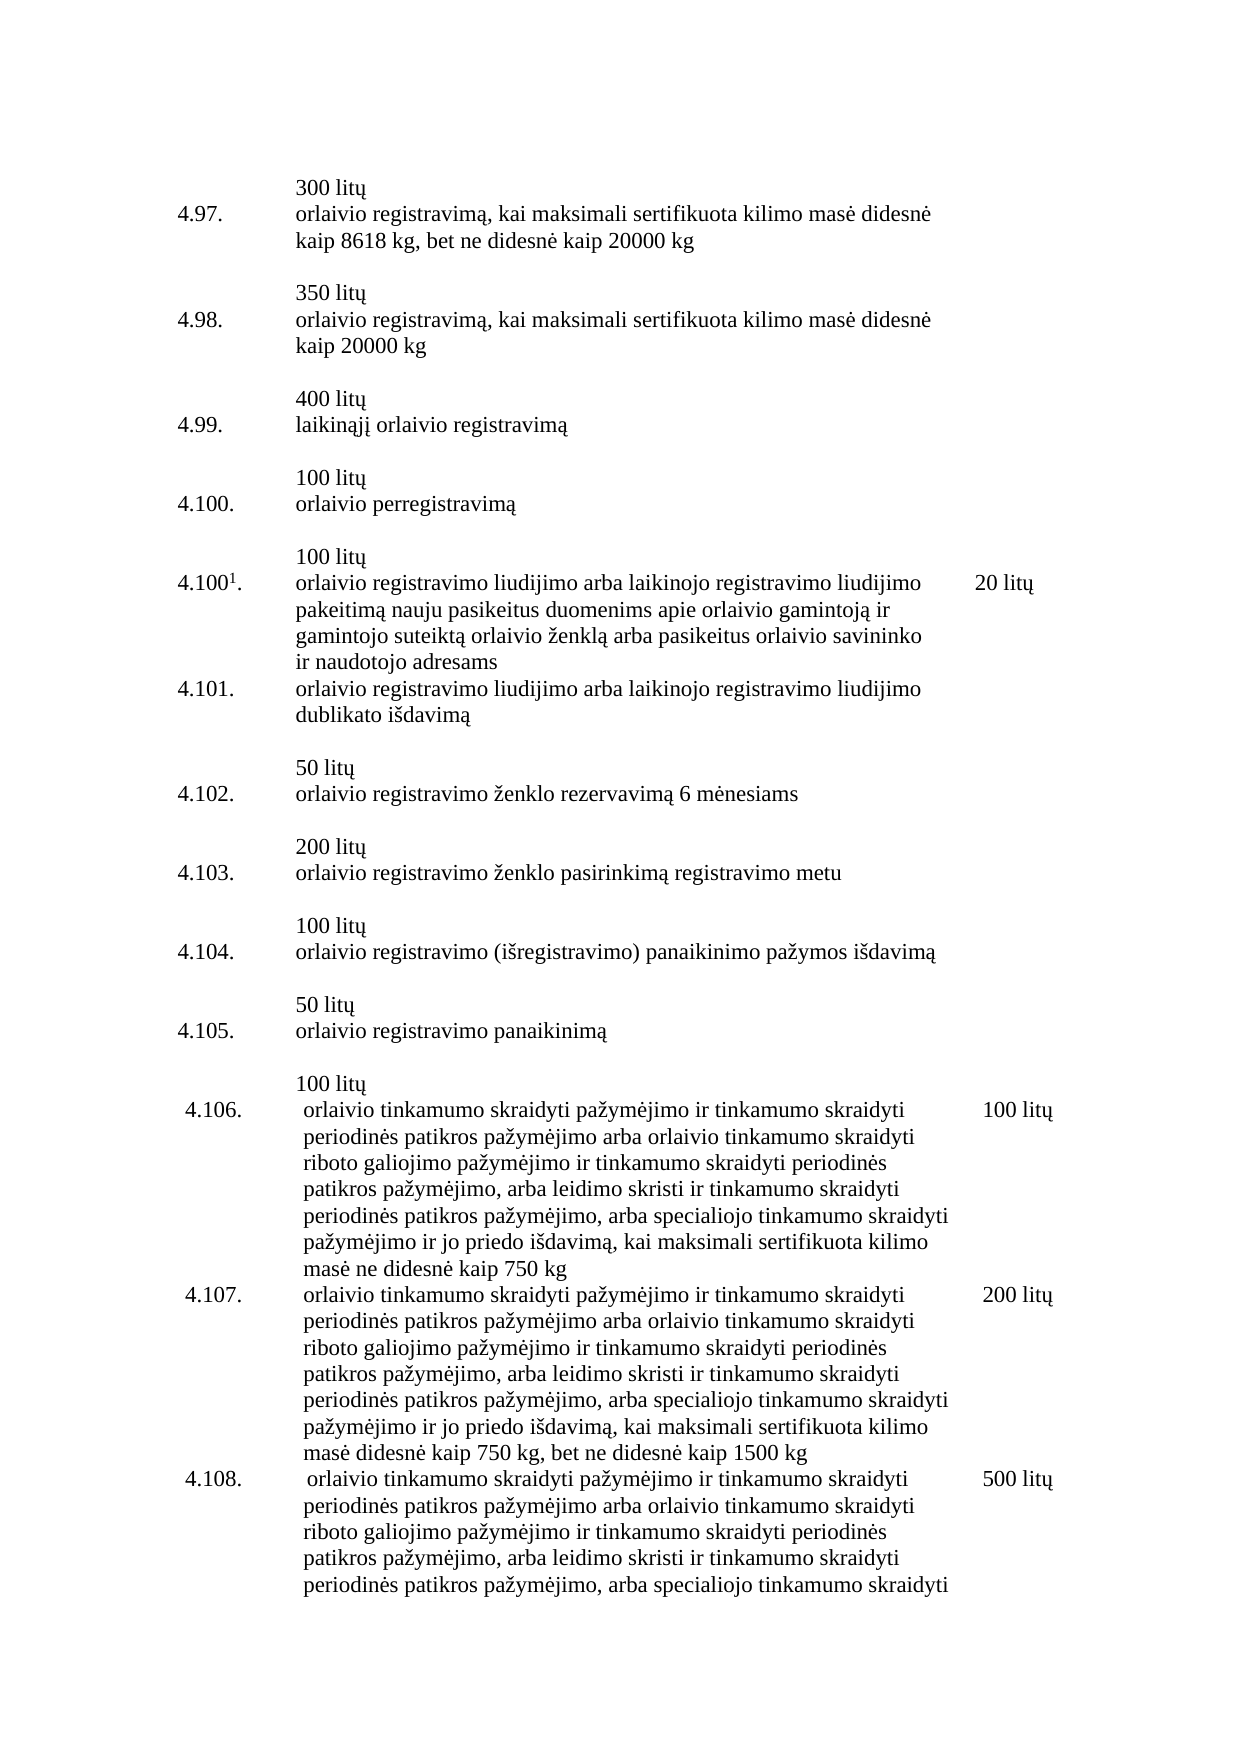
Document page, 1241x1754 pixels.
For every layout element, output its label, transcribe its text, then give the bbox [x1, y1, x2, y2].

table_header orlaivio tinkamumo skraidyti pažymėjimo ir tinkamumo skraidyti periodinės patikros pažymėjimo arba orlaivio tinkamumo skraidyti riboto galiojimo pažymėjimo ir tinkamumo skraidyti periodinės patikros pažymėjimo, arba leidimo skristi ir tinkamumo skraidyti periodinės patikros pažymėjimo, arba specialiojo tinkamumo skraidyti pažymėjimo ir jo priedo išdavimą, kai maksimali sertifikuota kilimo masė ne didesnė kaip 750 kg [292, 1096, 971, 1281]
text 4.100. orlaivio perregistravimą 100 litų [177, 490, 945, 569]
table_cell 4.107. [174, 1281, 292, 1465]
text gamintojo suteiktą orlaivio ženklą arba pasikeitus orlaivio savininko [177, 622, 1122, 648]
text 4.1001. orlaivio registravimo liudijimo arba laikinojo registravimo liudijimo 20 litų [177, 569, 1122, 596]
text 4.105. orlaivio registravimo panaikinimą 100 litų [177, 1017, 945, 1096]
text 4.101. orlaivio registravimo liudijimo arba laikinojo registravimo liudijimo dublikato išdavimą 50 litų [177, 675, 945, 780]
text 4.98. orlaivio registravimą, kai maksimali sertifikuota kilimo masė didesnė kaip 20000 kg 400 litų [177, 306, 945, 411]
table_cell 500 litų [971, 1465, 1144, 1597]
text 4.103. orlaivio registravimo ženklo pasirinkimą registravimo metu 100 litų [177, 859, 945, 938]
table_header 4.106. [174, 1096, 292, 1281]
table_cell orlaivio tinkamumo skraidyti pažymėjimo ir tinkamumo skraidyti periodinės patikros pažymėjimo arba orlaivio tinkamumo skraidyti riboto galiojimo pažymėjimo ir tinkamumo skraidyti periodinės patikros pažymėjimo, arba leidimo skristi ir tinkamumo skraidyti periodinės patikros pažymėjimo, arba specialiojo tinkamumo skraidyti [292, 1465, 971, 1597]
text 4.97. orlaivio registravimą, kai maksimali sertifikuota kilimo masė didesnė kaip 8618 kg, bet ne didesnė kaip 20000 kg 350 litų [177, 200, 945, 306]
text 300 litų [177, 148, 945, 200]
text 4.99. laikinąjį orlaivio registravimą 100 litų [177, 411, 945, 490]
table_cell orlaivio tinkamumo skraidyti pažymėjimo ir tinkamumo skraidyti periodinės patikros pažymėjimo arba orlaivio tinkamumo skraidyti riboto galiojimo pažymėjimo ir tinkamumo skraidyti periodinės patikros pažymėjimo, arba leidimo skristi ir tinkamumo skraidyti periodinės patikros pažymėjimo, arba specialiojo tinkamumo skraidyti pažymėjimo ir jo priedo išdavimą, kai maksimali sertifikuota kilimo masė didesnė kaip 750 kg, bet ne didesnė kaip 1500 kg [292, 1281, 971, 1465]
table_header 100 litų [971, 1096, 1144, 1281]
text 4.104. orlaivio registravimo (išregistravimo) panaikinimo pažymos išdavimą 50 litų [177, 938, 945, 1017]
text 4.102. orlaivio registravimo ženklo rezervavimą 6 mėnesiams 200 litų [177, 780, 945, 859]
text ir naudotojo adresams [177, 648, 945, 675]
table_cell 4.108. [174, 1465, 292, 1597]
table_cell 200 litų [971, 1281, 1144, 1465]
text pakeitimą nauju pasikeitus duomenims apie orlaivio gamintoją ir [177, 596, 1122, 622]
